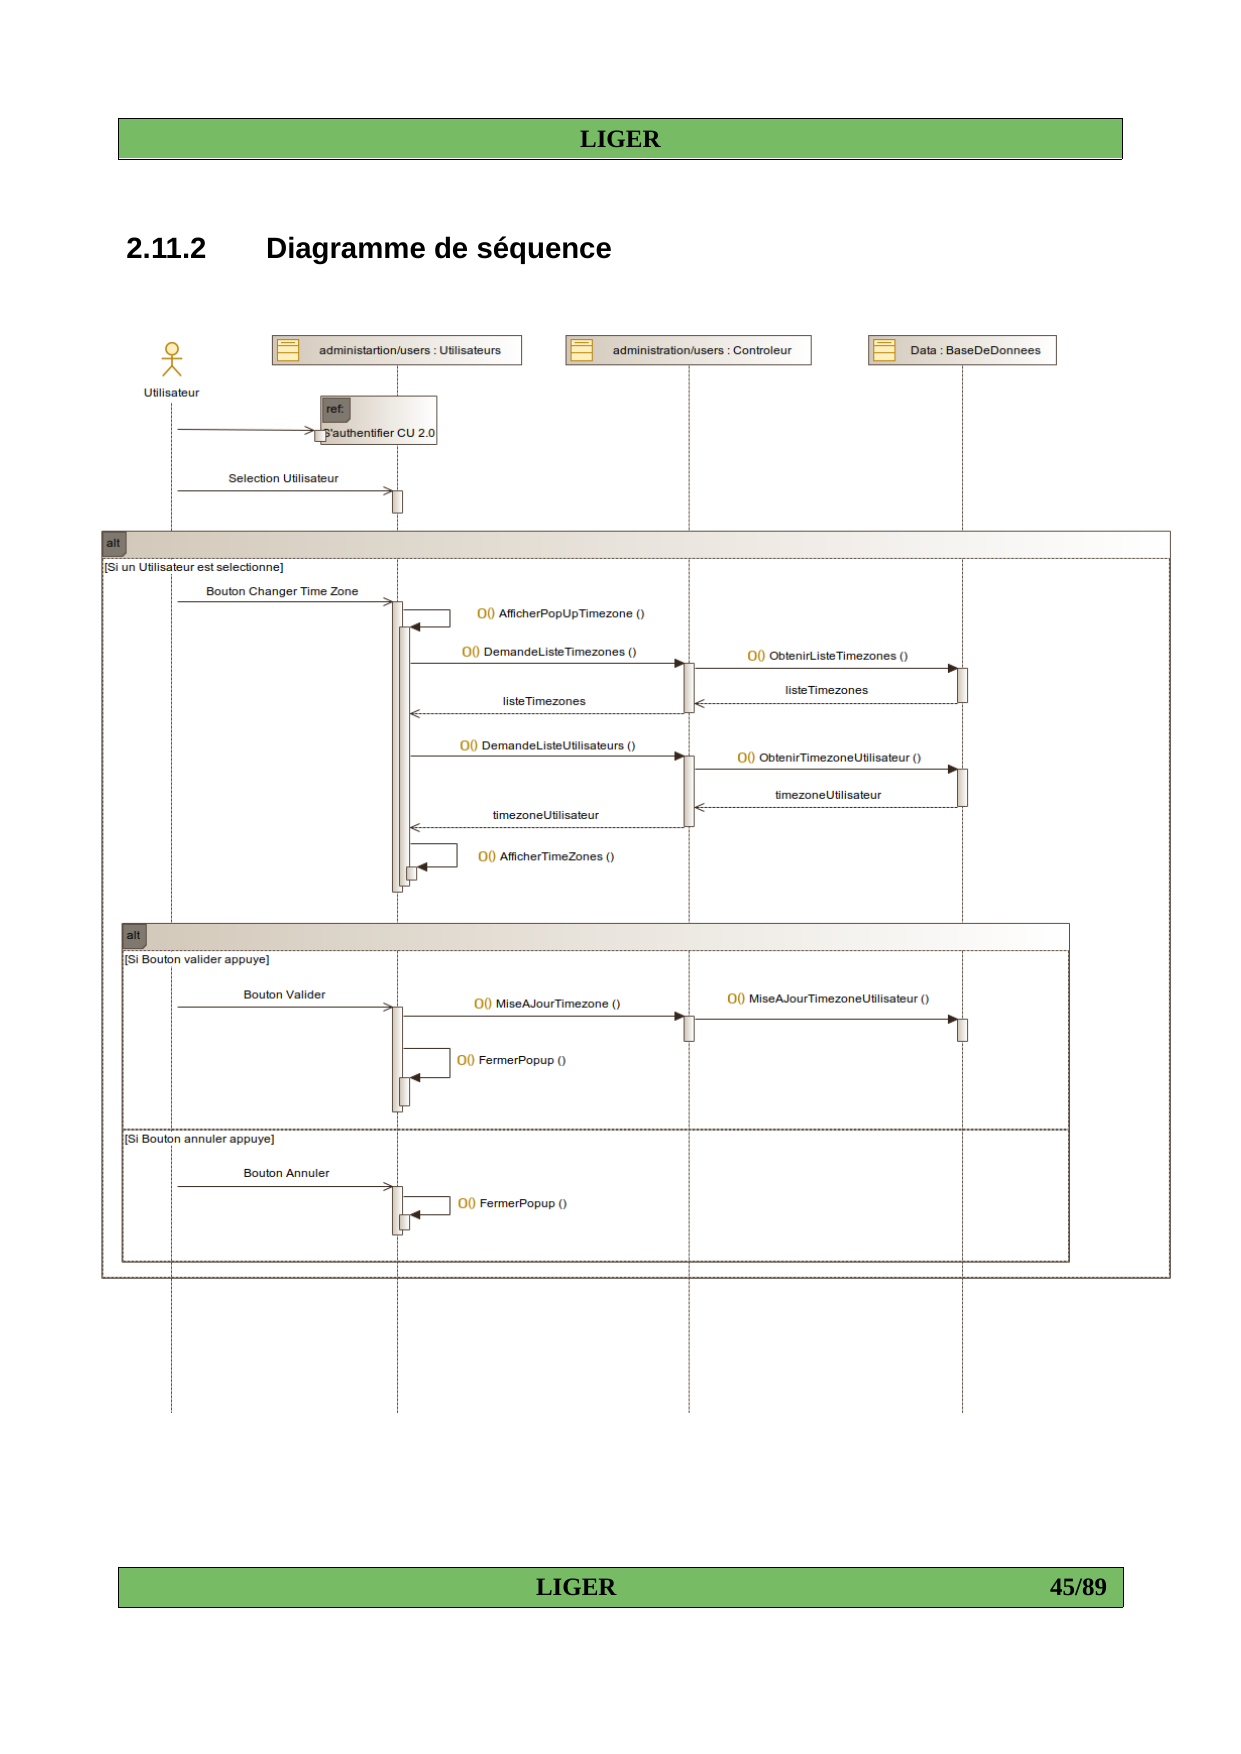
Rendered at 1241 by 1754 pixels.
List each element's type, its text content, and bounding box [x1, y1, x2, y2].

subtitle Diagramme de séquence [118, 231, 1122, 265]
picture [60, 325, 1181, 1423]
